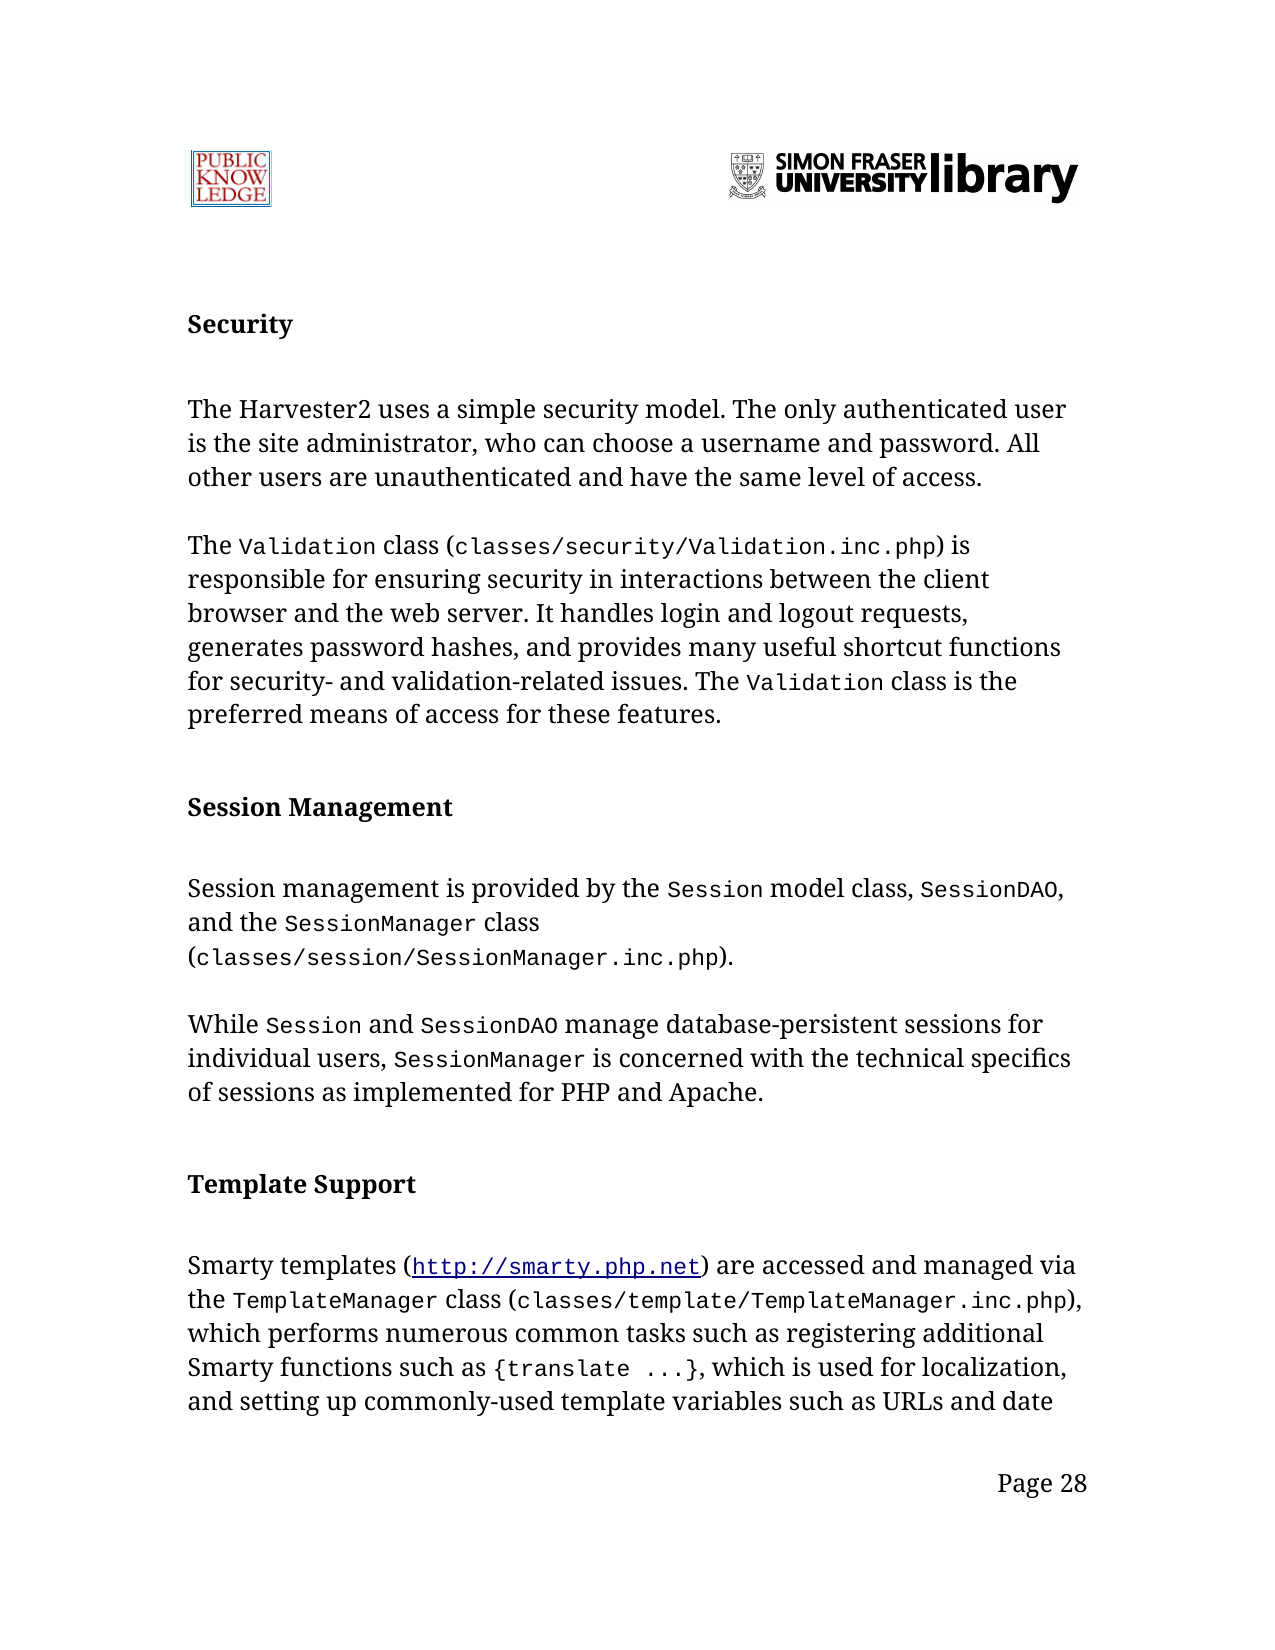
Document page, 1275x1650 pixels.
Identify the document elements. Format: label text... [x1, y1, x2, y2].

picture [193, 150, 272, 205]
subtitle Security [187, 306, 1087, 340]
text The Validation class (classes/security/Validation.inc.php) is responsible for ensuring security in interactions between the client browser and the web server. It handles login and logout requests, generates password hashes, and provides many useful shortcut functions for security- and validation-related issues. The Validation class is the preferred means of access for these features. [187, 527, 1087, 731]
text Session management is provided by the Session model class, SessionDAO, and the SessionManager class (classes/session/SessionManager.inc.php). [187, 871, 1087, 972]
text The Harvester2 uses a simple security model. The only authenticated user is the site administrator, who can choose a username and password. All other users are unauthenticated and have the same level of access. [187, 392, 1087, 493]
picture [723, 150, 1083, 207]
text While Session and SessionDAO manage database-persistent sessions for individual users, SessionManager is concerned with the technical specifics of sessions as implemented for PHP and Apache. [187, 1006, 1087, 1108]
subtitle Template Support [187, 1167, 1087, 1201]
text Smarty templates (http://smarty.php.net) are accessed and managed via the TemplateManager class (classes/template/TemplateManager.inc.php), which performs numerous common tasks such as registering additional Smarty functions such as {translate ...}, which is used for localization, and setting up commonly-used template variables such as URLs and date [187, 1248, 1087, 1417]
subtitle Session Management [187, 790, 1087, 824]
